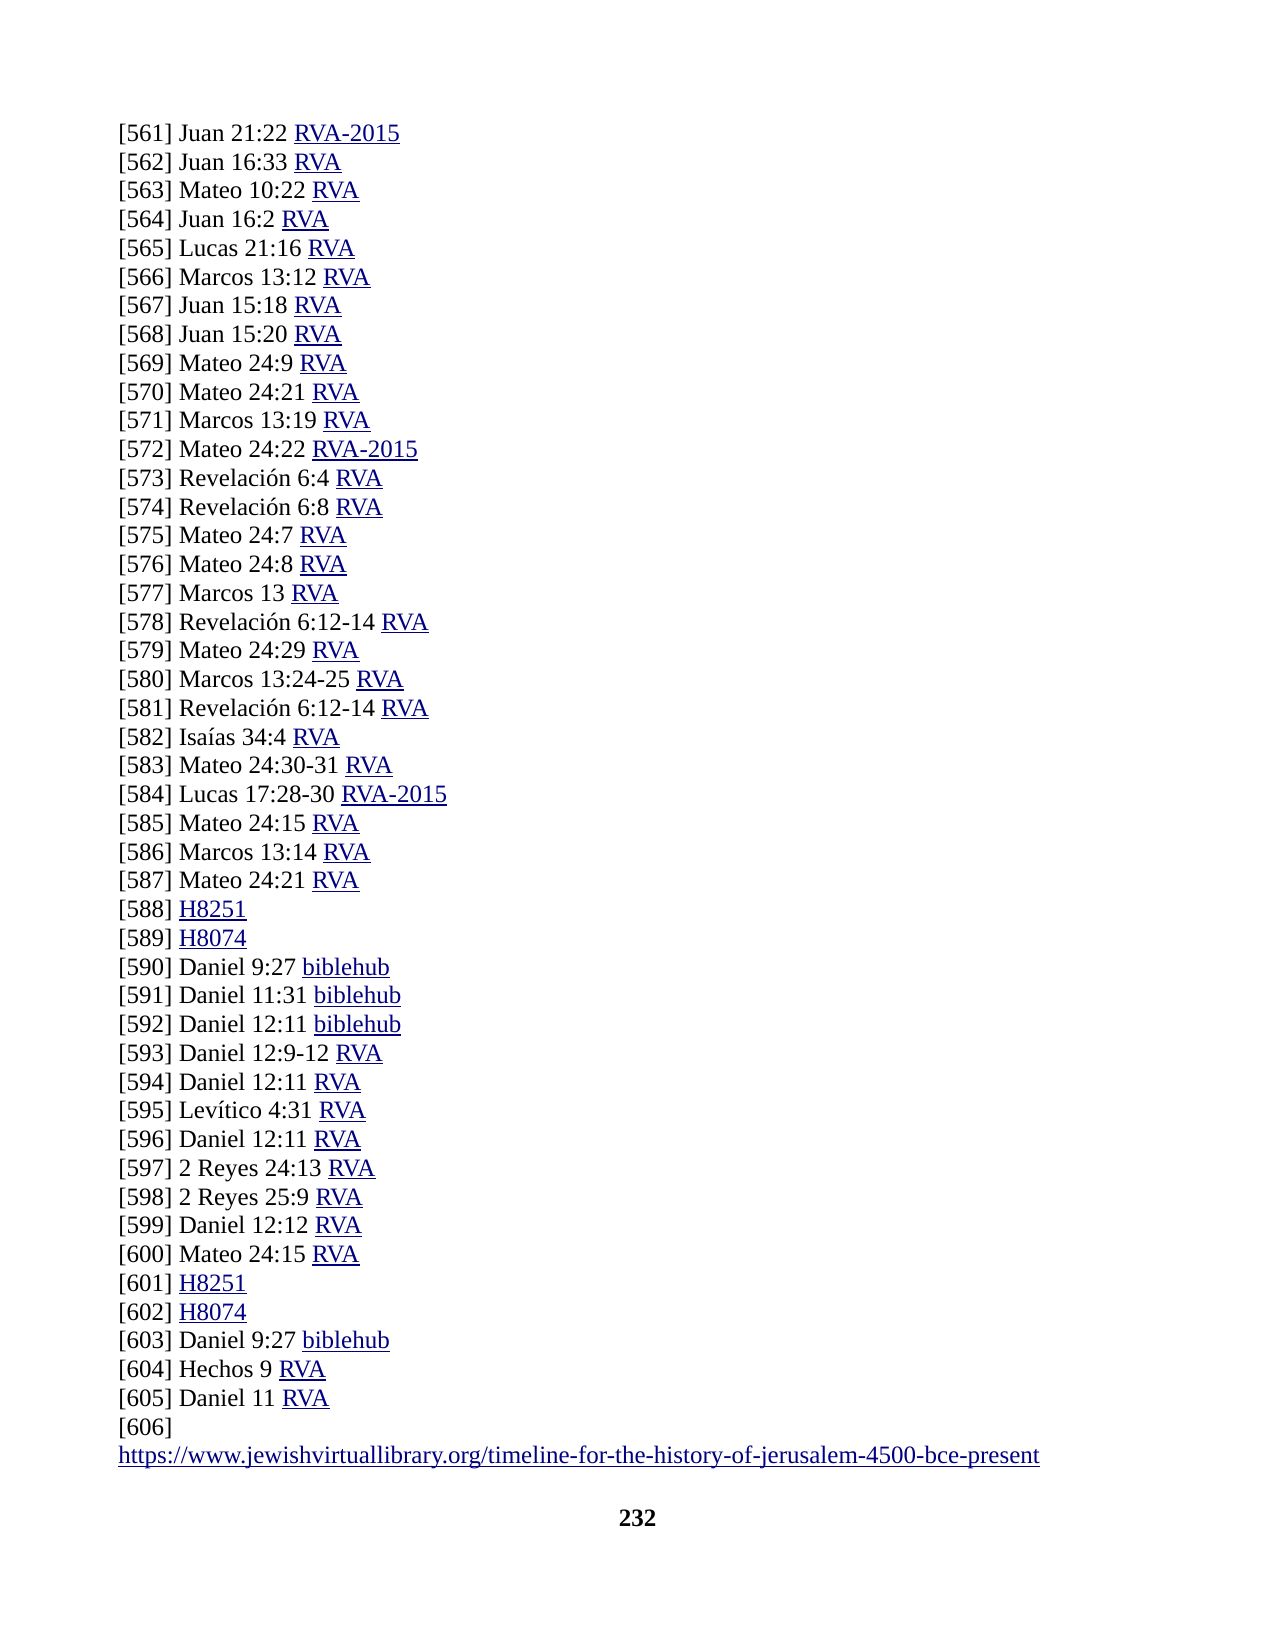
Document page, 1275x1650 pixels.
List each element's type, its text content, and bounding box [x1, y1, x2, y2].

text Daniel 12:12 RVA [118, 1211, 1157, 1239]
text Mateo 24:7 RVA [118, 521, 1157, 549]
text H8074 [118, 923, 1157, 952]
text Juan 16:2 RVA [118, 204, 1157, 233]
text Daniel 9:27 biblehub [118, 1326, 1157, 1354]
text Daniel 12:9-12 RVA [118, 1038, 1157, 1067]
text Daniel 12:11 biblehub [118, 1009, 1157, 1038]
text Juan 16:33 RVA [118, 147, 1157, 176]
text Mateo 24:22 RVA-2015 [118, 434, 1157, 463]
text Marcos 13 RVA [118, 578, 1157, 607]
text Daniel 11 RVA [118, 1383, 1157, 1412]
text Daniel 11:31 biblehub [118, 981, 1157, 1009]
text Juan 15:20 RVA [118, 319, 1157, 348]
text Daniel 12:11 RVA [118, 1124, 1157, 1153]
text Lucas 21:16 RVA [118, 233, 1157, 262]
text H8251 [118, 1268, 1157, 1297]
text 2 Reyes 24:13 RVA [118, 1153, 1157, 1182]
text Isaías 34:4 RVA [118, 722, 1157, 751]
text Marcos 13:14 RVA [118, 837, 1157, 866]
text Mateo 10:22 RVA [118, 176, 1157, 204]
text Revelación 6:8 RVA [118, 492, 1157, 521]
text Mateo 24:21 RVA [118, 866, 1157, 894]
text Juan 21:22 RVA-2015 [118, 118, 1157, 147]
text Mateo 24:29 RVA [118, 636, 1157, 664]
text Daniel 9:27 biblehub [118, 952, 1157, 981]
text Mateo 24:9 RVA [118, 348, 1157, 377]
text Revelación 6:12-14 RVA [118, 607, 1157, 636]
text Revelación 6:4 RVA [118, 463, 1157, 492]
text Levítico 4:31 RVA [118, 1096, 1157, 1124]
text Marcos 13:19 RVA [118, 406, 1157, 434]
text H8074 [118, 1297, 1157, 1326]
text 2 Reyes 25:9 RVA [118, 1182, 1157, 1211]
text Marcos 13:24-25 RVA [118, 664, 1157, 693]
text Lucas 17:28-30 RVA-2015 [118, 779, 1157, 808]
text Marcos 13:12 RVA [118, 262, 1157, 291]
text Mateo 24:21 RVA [118, 377, 1157, 406]
text https://www.jewishvirtuallibrary.org/timeline-for-the-history-of-jerusalem-4500-bce-present [118, 1441, 1157, 1469]
text Mateo 24:30-31 RVA [118, 751, 1157, 779]
text Mateo 24:15 RVA [118, 1239, 1157, 1268]
text Mateo 24:15 RVA [118, 808, 1157, 837]
text H8251 [118, 894, 1157, 923]
text Daniel 12:11 RVA [118, 1067, 1157, 1096]
text Mateo 24:8 RVA [118, 549, 1157, 578]
text Juan 15:18 RVA [118, 291, 1157, 319]
text Hechos 9 RVA [118, 1354, 1157, 1383]
text Revelación 6:12-14 RVA [118, 693, 1157, 722]
